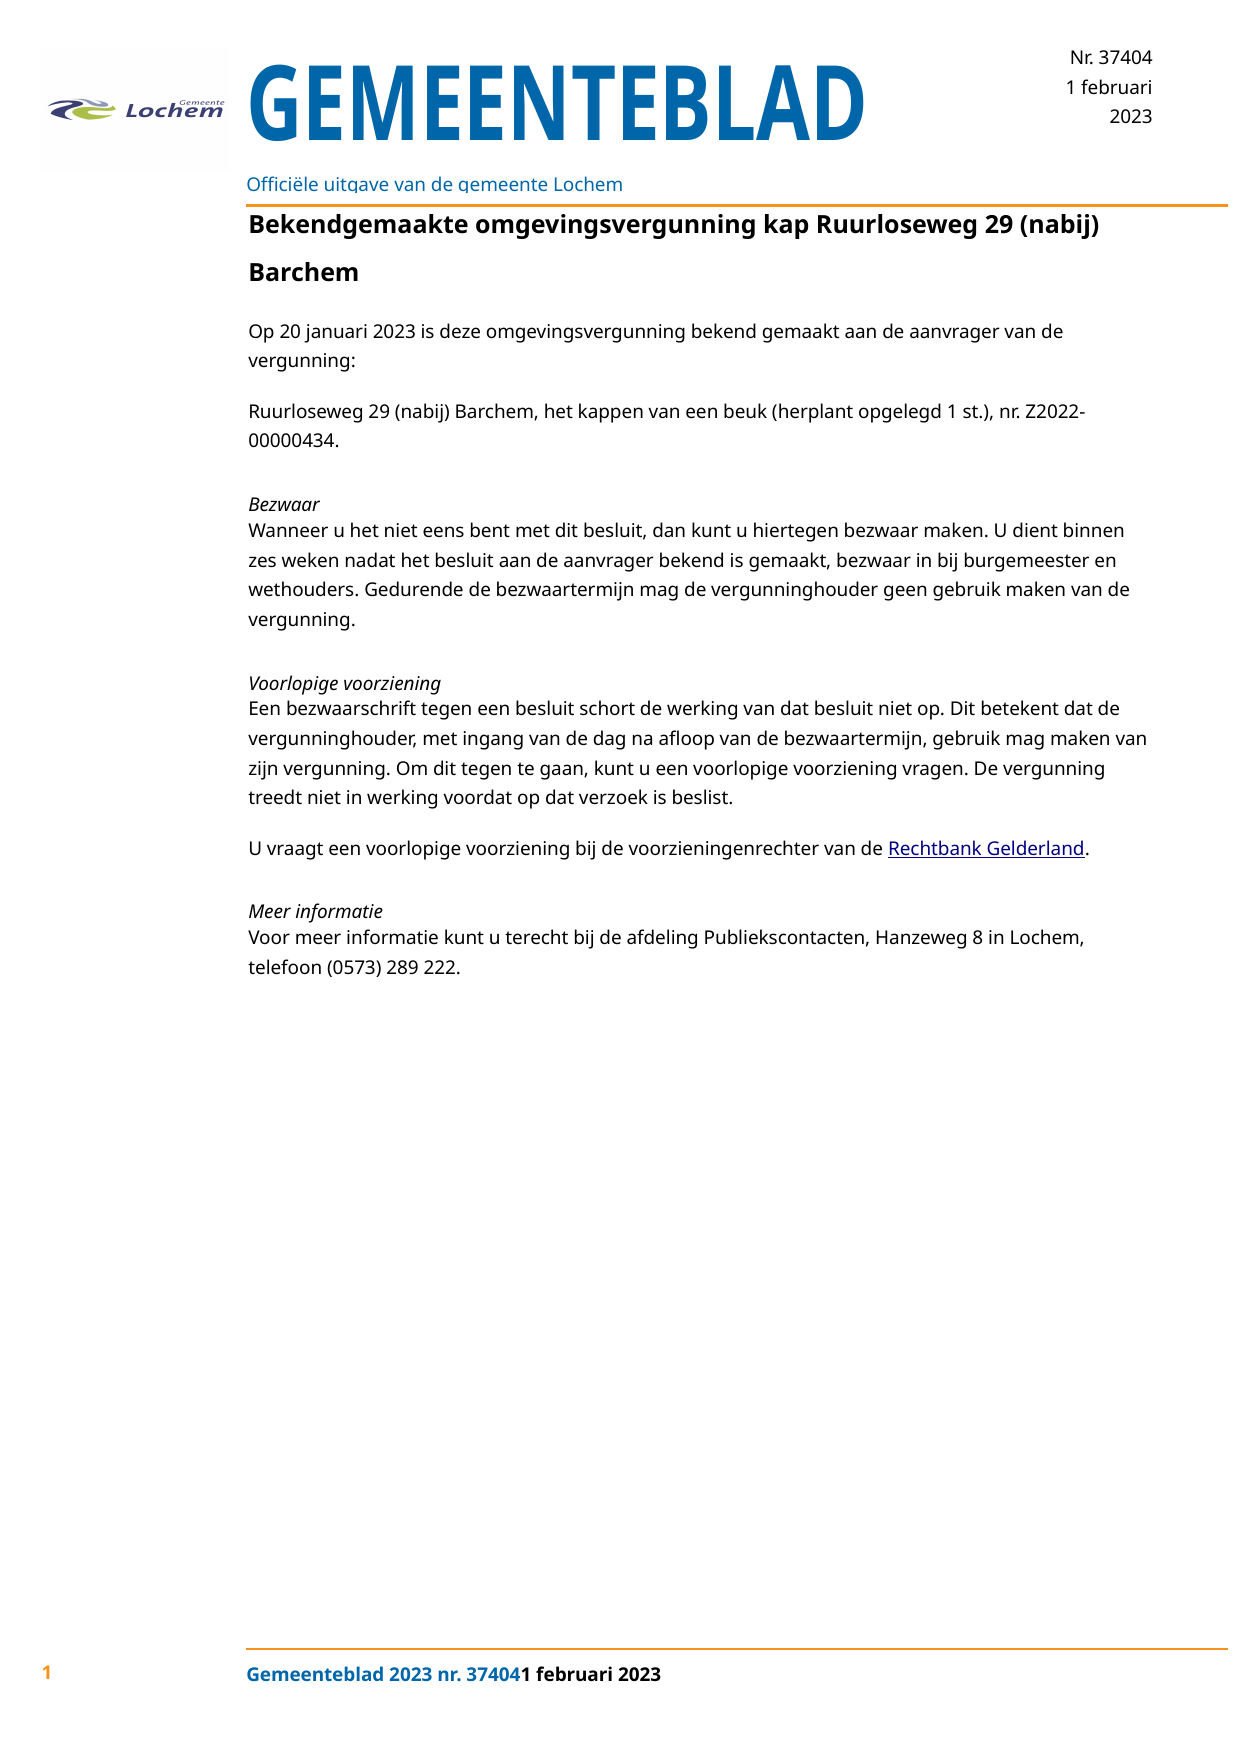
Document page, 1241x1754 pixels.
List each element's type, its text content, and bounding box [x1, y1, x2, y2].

text Ruurloseweg 29 (nabij) Barchem, het kappen van een beuk (herplant opgelegd 1 st.), nr. Z2022-00000434. [248, 398, 1152, 453]
picture [41, 47, 231, 172]
text U vraagt een voorlopige voorziening bij de voorzieningenrechter van de Rechtbank Gelderland. [248, 835, 1152, 861]
text Een bezwaarschrift tegen een besluit schort de werking van dat besluit niet op. Dit betekent dat de vergunninghouder, met ingang van de dag na afloop van de bezwaartermijn, gebruik mag maken van zijn vergunning. Om dit tegen te gaan, kunt u een voorlopige voorziening vragen. De vergunning treedt niet in werking voordat op dat verzoek is beslist. [248, 696, 1152, 810]
text Voorlopige voorziening [248, 670, 1152, 696]
text Wanneer u het niet eens bent met dit besluit, dan kunt u hiertegen bezwaar maken. U dient binnen zes weken nadat het besluit aan de aanvrager bekend is gemaakt, bezwaar in bij burgemeester en wethouders. Gedurende de bezwaartermijn mag de vergunninghouder geen gebruik maken van de vergunning. [248, 517, 1152, 632]
text Meer informatie [248, 899, 1152, 924]
text Bekendgemaakte omgevingsvergunning kap Ruurloseweg 29 (nabij) Barchem [248, 207, 1152, 288]
text Op 20 januari 2023 is deze omgevingsvergunning bekend gemaakt aan de aanvrager van de vergunning: [248, 318, 1152, 373]
text Voor meer informatie kunt u terecht bij de afdeling Publiekscontacten, Hanzeweg 8 in Lochem, telefoon (0573) 289 222. [248, 924, 1152, 980]
text Bezwaar [248, 491, 1152, 517]
